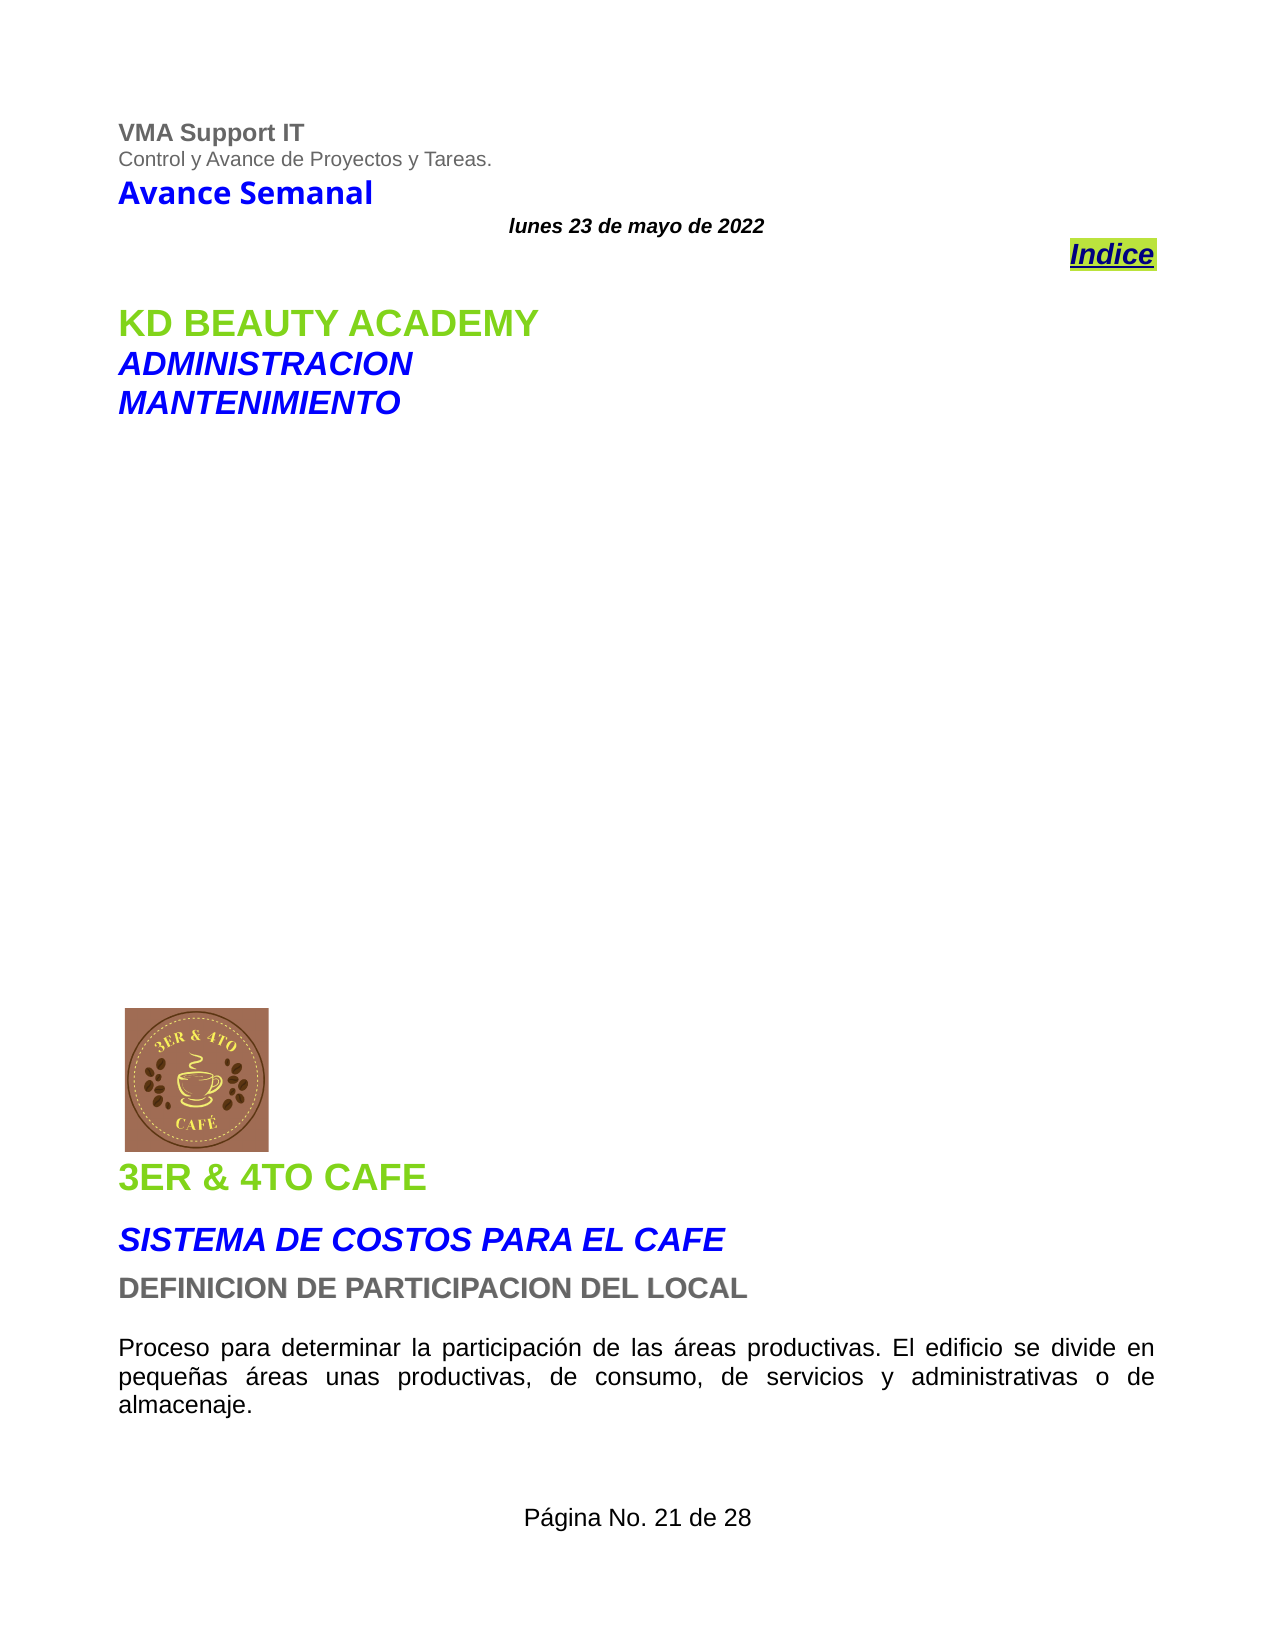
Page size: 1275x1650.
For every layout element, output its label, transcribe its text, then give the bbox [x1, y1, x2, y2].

subtitle DEFINICION DE PARTICIPACION DEL LOCAL [118, 1271, 1157, 1304]
subtitle 3ER & 4TO CAFE [118, 1155, 1157, 1198]
subtitle SISTEMA DE COSTOS PARA EL CAFE [118, 1219, 1157, 1258]
subtitle KD BEAUTY ACADEMY [118, 300, 1157, 344]
subtitle MANTENIMIENTO [118, 383, 1157, 421]
subtitle ADMINISTRACION [118, 344, 1157, 383]
text Proceso para determinar la participación de las áreas productivas. El edificio se divide en pequeñas áreas unas productivas, de consumo, de servicios y administrativas o de almacenaje. [118, 1333, 1157, 1419]
picture [124, 1008, 269, 1152]
